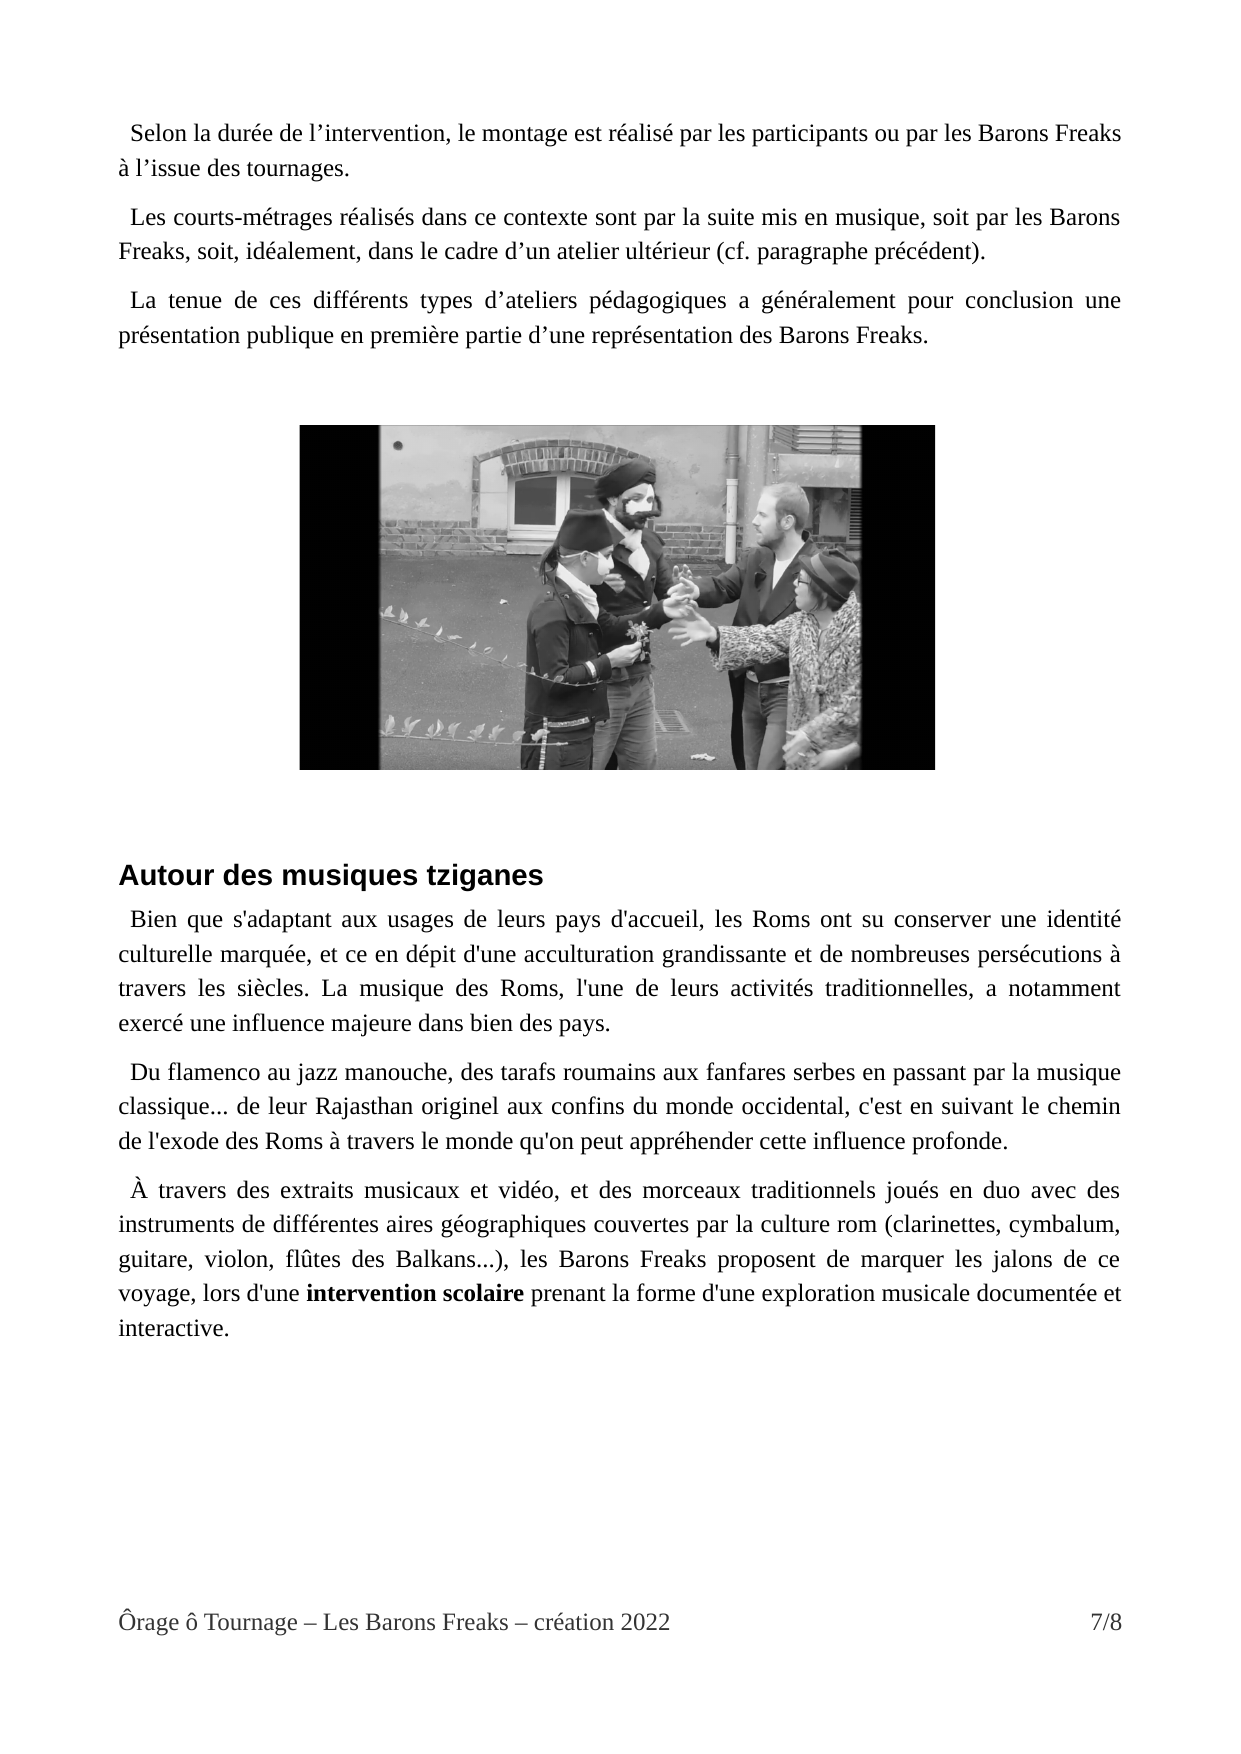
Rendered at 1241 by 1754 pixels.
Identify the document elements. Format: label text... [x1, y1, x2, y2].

text Les courts-métrages réalisés dans ce contexte sont par la suite mis en musique, soit par les Barons Freaks, soit, idéalement, dans le cadre d’un atelier ultérieur (cf. paragraphe précédent). [118, 202, 1122, 265]
text La tenue de ces différents types d’ateliers pédagogiques a généralement pour conclusion une présentation publique en première partie d’une représentation des Barons Freaks. [118, 285, 1122, 348]
subtitle Autour des musiques tziganes [118, 858, 1122, 892]
text Bien que s'adaptant aux usages de leurs pays d'accueil, les Roms ont su conserver une identité culturelle marquée, et ce en dépit d'une acculturation grandissante et de nombreuses persécutions à travers les siècles. La musique des Roms, l'une de leurs activités traditionnelles, a notamment exercé une influence majeure dans bien des pays. [118, 904, 1122, 1037]
text À travers des extraits musicaux et vidéo, et des morceaux traditionnels joués en duo avec des instruments de différentes aires géographiques couvertes par la culture rom (clarinettes, cymbalum, guitare, violon, flûtes des Balkans...), les Barons Freaks proposent de marquer les jalons de ce voyage, lors d'une intervention scolaire prenant la forme d'une exploration musicale documentée et interactive. [118, 1175, 1122, 1342]
text Du flamenco au jazz manouche, des tarafs roumains aux fanfares serbes en passant par la musique classique... de leur Rajasthan originel aux confins du monde occidental, c'est en suivant le chemin de l'exode des Roms à travers le monde qu'on peut appréhender cette influence profonde. [118, 1057, 1122, 1155]
picture [299, 425, 936, 770]
text Selon la durée de l’intervention, le montage est réalisé par les participants ou par les Barons Freaks à l’issue des tournages. [118, 118, 1122, 181]
